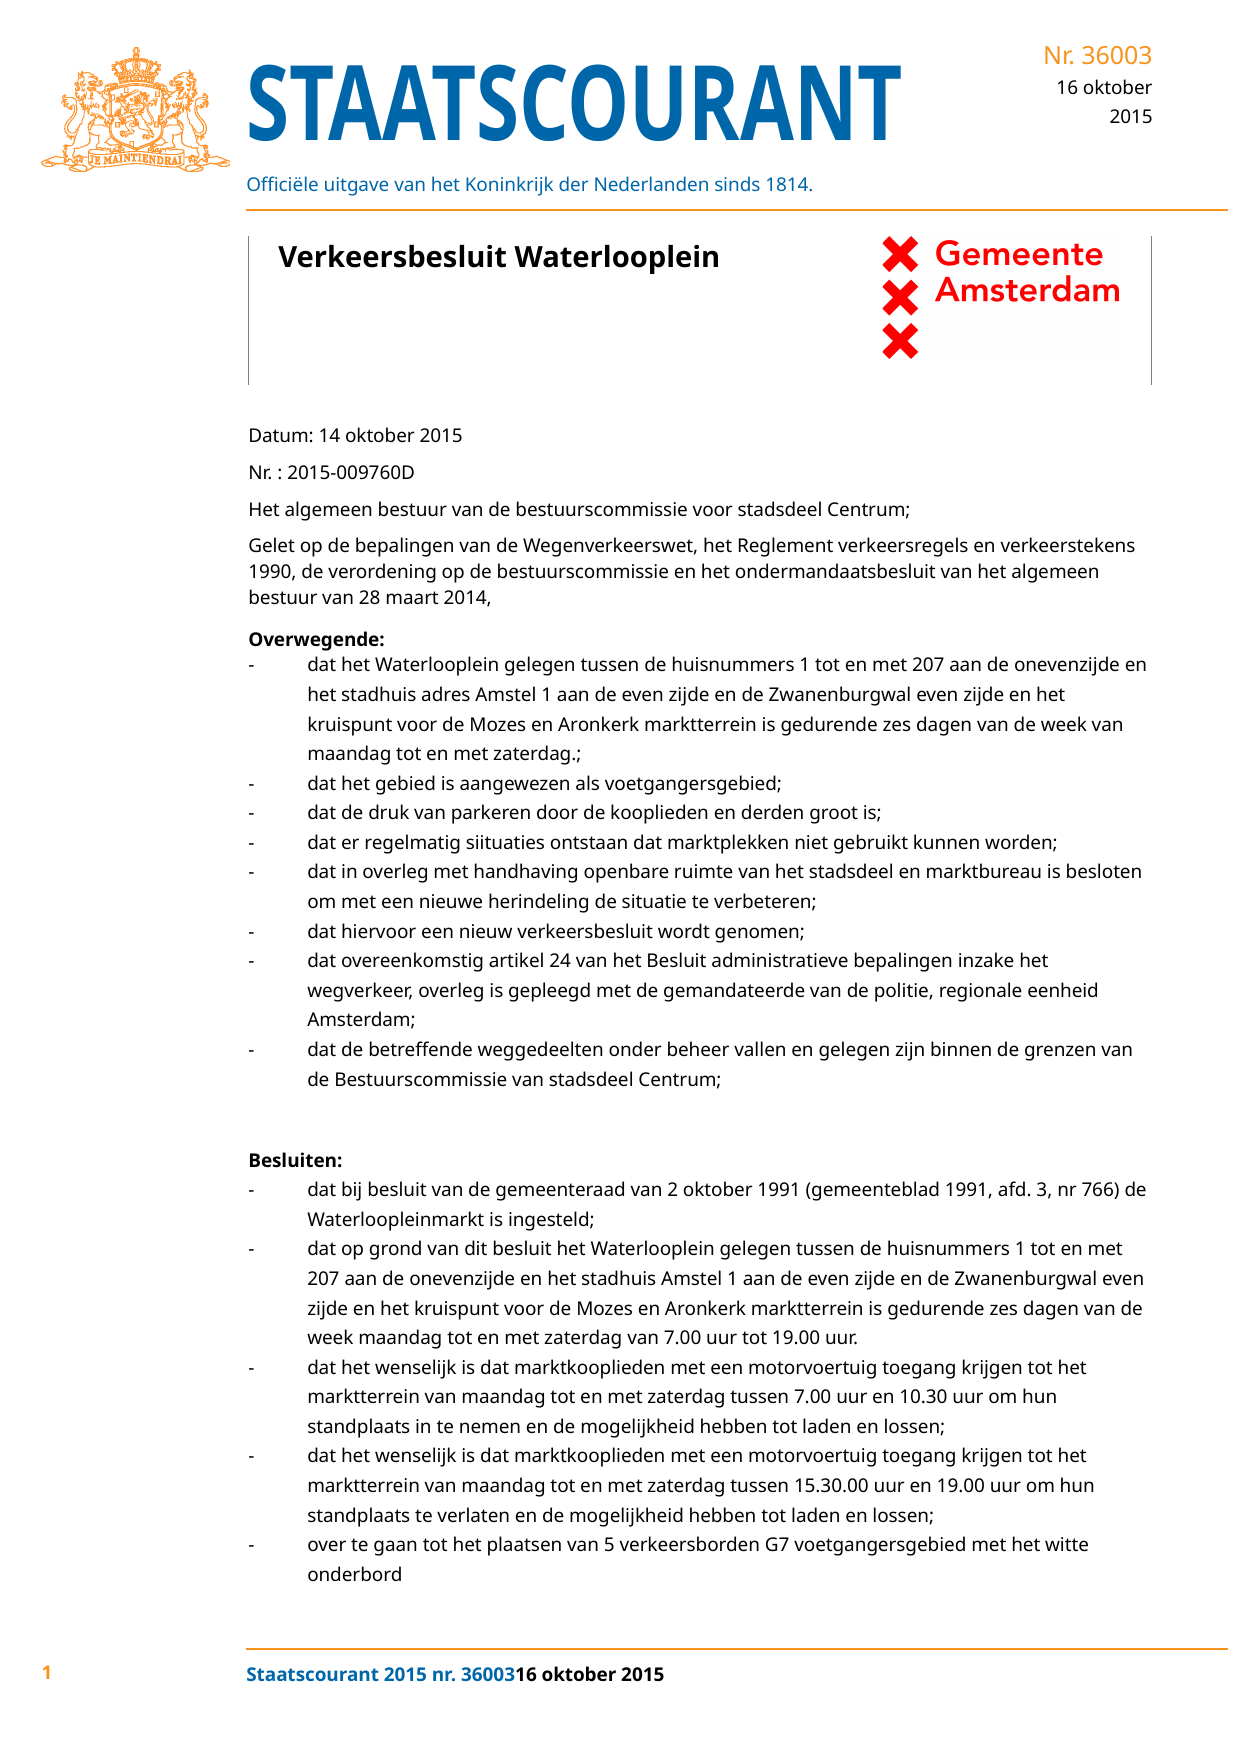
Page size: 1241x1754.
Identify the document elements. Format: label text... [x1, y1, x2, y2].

list dat er regelmatig siituaties ontstaan dat marktplekken niet gebruikt kunnen worden; [248, 829, 1152, 855]
list dat de betreffende weggedeelten onder beheer vallen en gelegen zijn binnen de grenzen van de Bestuurscommissie van stadsdeel Centrum; [248, 1036, 1152, 1092]
list over te gaan tot het plaatsen van 5 verkeersborden G7 voetgangersgebied met het witte onderbord [248, 1531, 1152, 1587]
list dat de druk van parkeren door de kooplieden en derden groot is; [248, 799, 1152, 825]
text Datum: 14 oktober 2015 [248, 423, 1152, 448]
text Gelet op de bepalingen van de Wegenverkeerswet, het Reglement verkeersregels en verkeerstekens 1990, de verordening op de bestuurscommissie en het ondermandaatsbesluit van het algemeen bestuur van 28 maart 2014, [248, 533, 1152, 610]
picture [41, 47, 231, 172]
list dat bij besluit van de gemeenteraad van 2 oktober 1991 (gemeenteblad 1991, afd. 3, nr 766) de Waterloopleinmarkt is ingesteld; [248, 1176, 1152, 1232]
text Besluiten: [248, 1147, 1152, 1173]
list dat in overleg met handhaving openbare ruimte van het stadsdeel en marktbureau is besloten om met een nieuwe herindeling de situatie te verbeteren; [248, 859, 1152, 914]
list dat het wenselijk is dat marktkooplieden met een motorvoertuig toegang krijgen tot het marktterrein van maandag tot en met zaterdag tussen 15.30.00 uur en 19.00 uur om hun standplaats te verlaten en de mogelijkheid hebben tot laden en lossen; [248, 1443, 1152, 1528]
list dat het wenselijk is dat marktkooplieden met een motorvoertuig toegang krijgen tot het marktterrein van maandag tot en met zaterdag tussen 7.00 uur en 10.30 uur om hun standplaats in te nemen en de mogelijkheid hebben tot laden en lossen; [248, 1354, 1152, 1439]
text Nr. : 2015-009760D [248, 459, 1152, 485]
list dat het gebied is aangewezen als voetgangersgebied; [248, 770, 1152, 796]
table_header Verkeersbesluit Waterlooplein [249, 236, 850, 385]
list dat op grond van dit besluit het Waterlooplein gelegen tussen de huisnummers 1 tot en met 207 aan de onevenzijde en het stadhuis Amstel 1 aan de even zijde en de Zwanenburgwal even zijde en het kruispunt voor de Mozes en Aronkerk marktterrein is gedurende zes dagen van de week maandag tot en met zaterdag van 7.00 uur tot 19.00 uur. [248, 1236, 1152, 1350]
picture [882, 236, 1119, 359]
table_header [850, 236, 1151, 385]
list dat hiervoor een nieuw verkeersbesluit wordt genomen; [248, 918, 1152, 944]
list dat overeenkomstig artikel 24 van het Besluit administratieve bepalingen inzake het wegverkeer, overleg is gepleegd met de gemandateerde van de politie, regionale eenheid Amsterdam; [248, 947, 1152, 1032]
text Het algemeen bestuur van de bestuurscommissie voor stadsdeel Centrum; [248, 496, 1152, 522]
text Overwegende: [248, 626, 1152, 652]
list dat het Waterlooplein gelegen tussen de huisnummers 1 tot en met 207 aan de onevenzijde en het stadhuis adres Amstel 1 aan de even zijde en de Zwanenburgwal even zijde en het kruispunt voor de Mozes en Aronkerk marktterrein is gedurende zes dagen van de week van maandag tot en met zaterdag.; [248, 652, 1152, 766]
